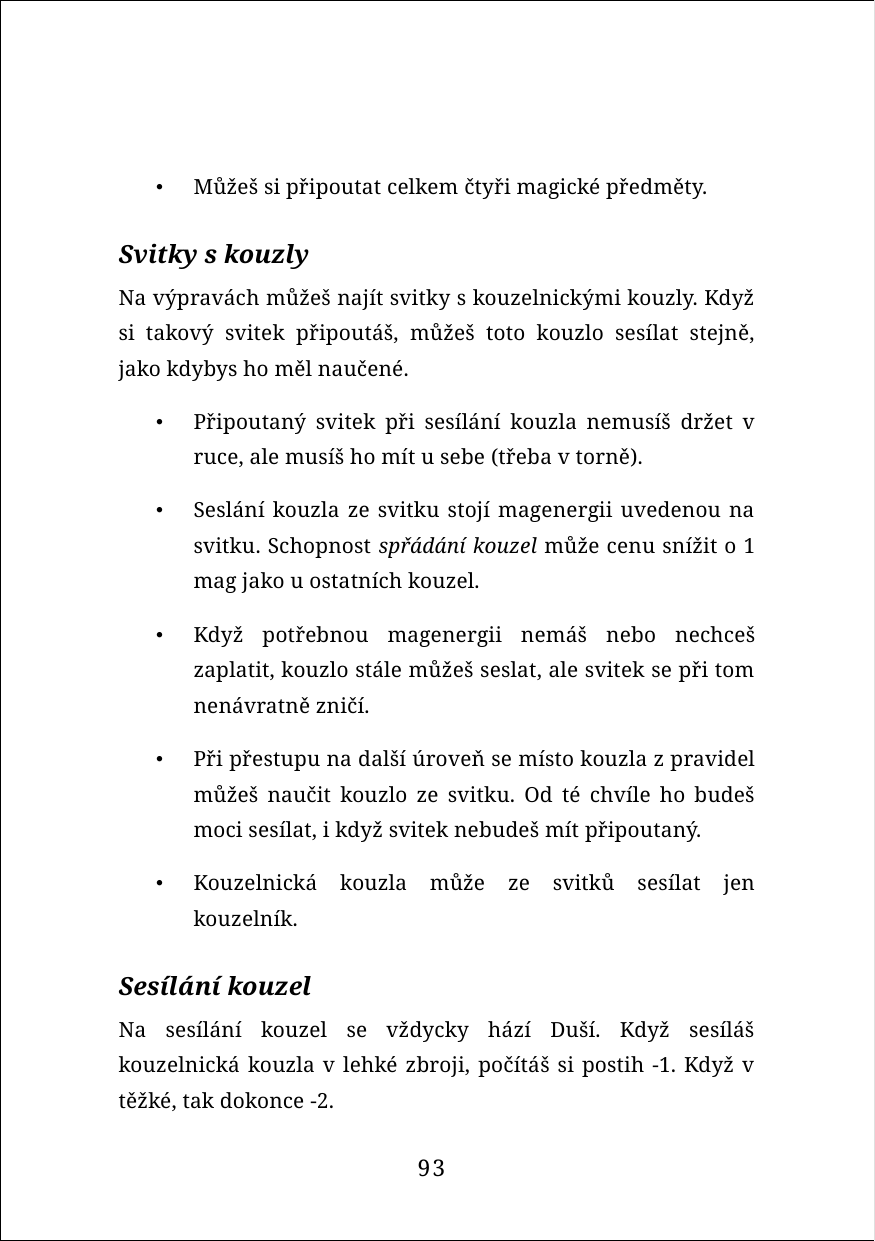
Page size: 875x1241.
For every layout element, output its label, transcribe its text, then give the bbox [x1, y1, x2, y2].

list Připoutaný svitek při sesílání kouzla nemusíš držet v ruce, ale musíš ho mít u sebe (třeba v torně). [156, 407, 756, 471]
list Seslání kouzla ze svitku stojí magenergii uvedenou na svitku. Schopnost spřádání kouzel může cenu snížit o 1 mag jako u ostatních kouzel. [156, 496, 756, 595]
subtitle Svitky s kouzly [118, 237, 756, 271]
list Kouzelnická kouzla může ze svitků sesílat jen kouzelník. [156, 868, 756, 932]
text Na sesílání kouzel se vždycky hází Duší. Když sesíláš kouzelnická kouzla v lehké zbroji, počítáš si postih -1. Když v těžké, tak dokonce -2. [118, 1015, 756, 1114]
list Můžeš si připoutat celkem čtyři magické předměty. [156, 172, 756, 200]
list Když potřebnou magenergii nemáš nebo nechceš zaplatit, kouzlo stále můžeš seslat, ale svitek se při tom nenávratně zničí. [156, 620, 756, 719]
subtitle Sesílání kouzel [118, 969, 756, 1003]
text Na výpravách můžeš najít svitky s kouzelnickými kouzly. Když si takový svitek připoutáš, můžeš toto kouzlo sesílat stejně, jako kdybys ho měl naučené. [118, 283, 756, 382]
list Při přestupu na další úroveň se místo kouzla z pravidel můžeš naučit kouzlo ze svitku. Od té chvíle ho budeš moci sesílat, i když svitek nebudeš mít připoutaný. [156, 744, 756, 844]
